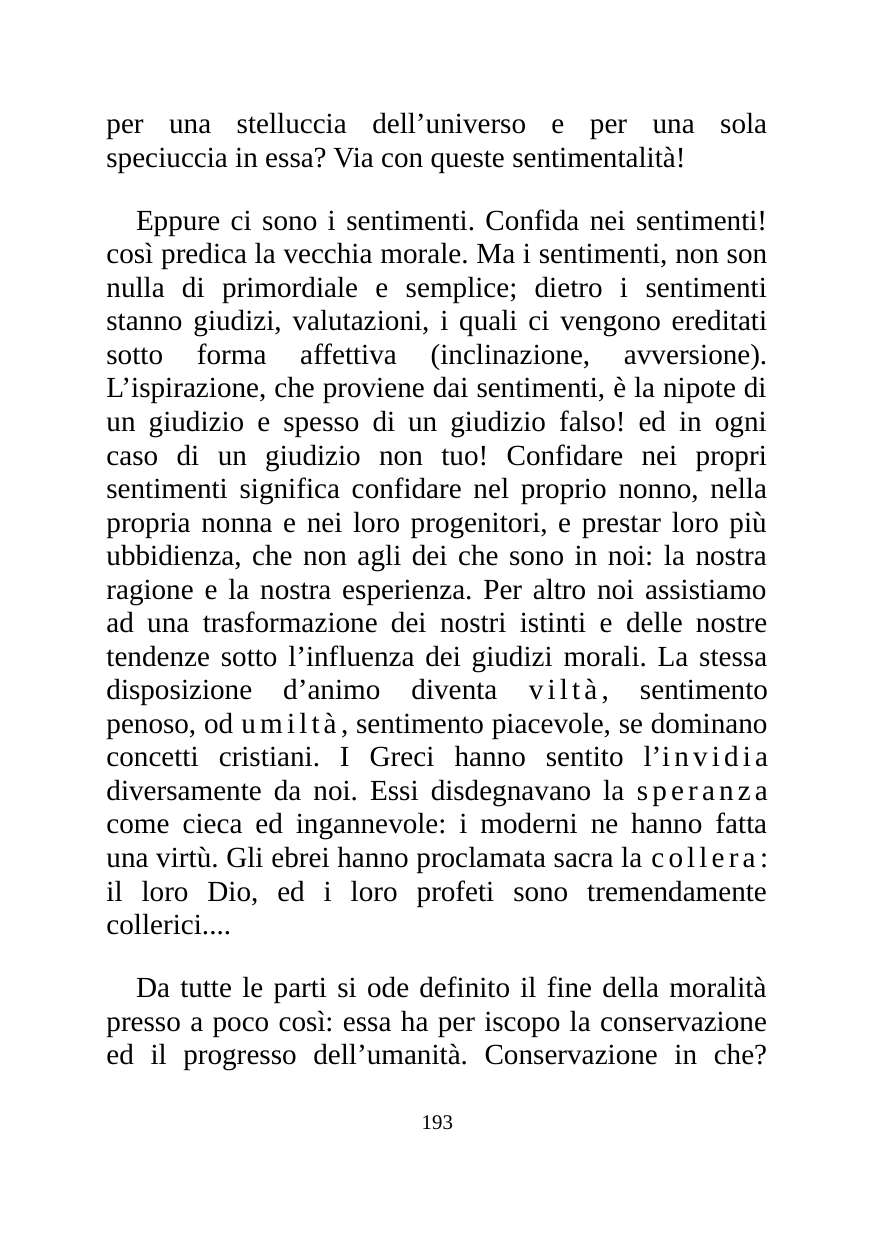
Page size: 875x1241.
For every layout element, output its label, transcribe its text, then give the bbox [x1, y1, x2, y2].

text Eppure ci sono i sentimenti. Confida nei sentimenti! così predica la vecchia morale. Ma i sentimenti, non son nulla di primordiale e semplice; dietro i sentimenti stanno giudizi, valutazioni, i quali ci vengono ereditati sotto forma affettiva (inclinazione, avversione). L’ispirazione, che proviene dai sentimenti, è la nipote di un giudizio e spesso di un giudizio falso! ed in ogni caso di un giudizio non tuo! Confidare nei propri sentimenti significa confidare nel proprio nonno, nella propria nonna e nei loro progenitori, e prestar loro più ubbidienza, che non agli dei che sono in noi: la nostra ragione e la nostra esperienza. Per altro noi assistiamo ad una trasformazione dei nostri istinti e delle nostre tendenze sotto l’influenza dei giudizi morali. La stessa disposizione d’animo diventa viltà, sentimento penoso, od umiltà, sentimento piacevole, se dominano concetti cristiani. I Greci hanno sentito l’invidia diversamente da noi. Essi disdegnavano la speranza come cieca ed ingannevole: i moderni ne hanno fatta una virtù. Gli ebrei hanno proclamata sacra la collera: il loro Dio, ed i loro profeti sono tremendamente collerici.... [106, 203, 768, 941]
text per una stelluccia dell’universo e per una sola speciuccia in essa? Via con queste sentimentalità! [106, 106, 768, 173]
text Da tutte le parti si ode definito il fine della moralità presso a poco così: essa ha per iscopo la conservazione ed il progresso dell’umanità. Conservazione in che? [106, 970, 768, 1071]
